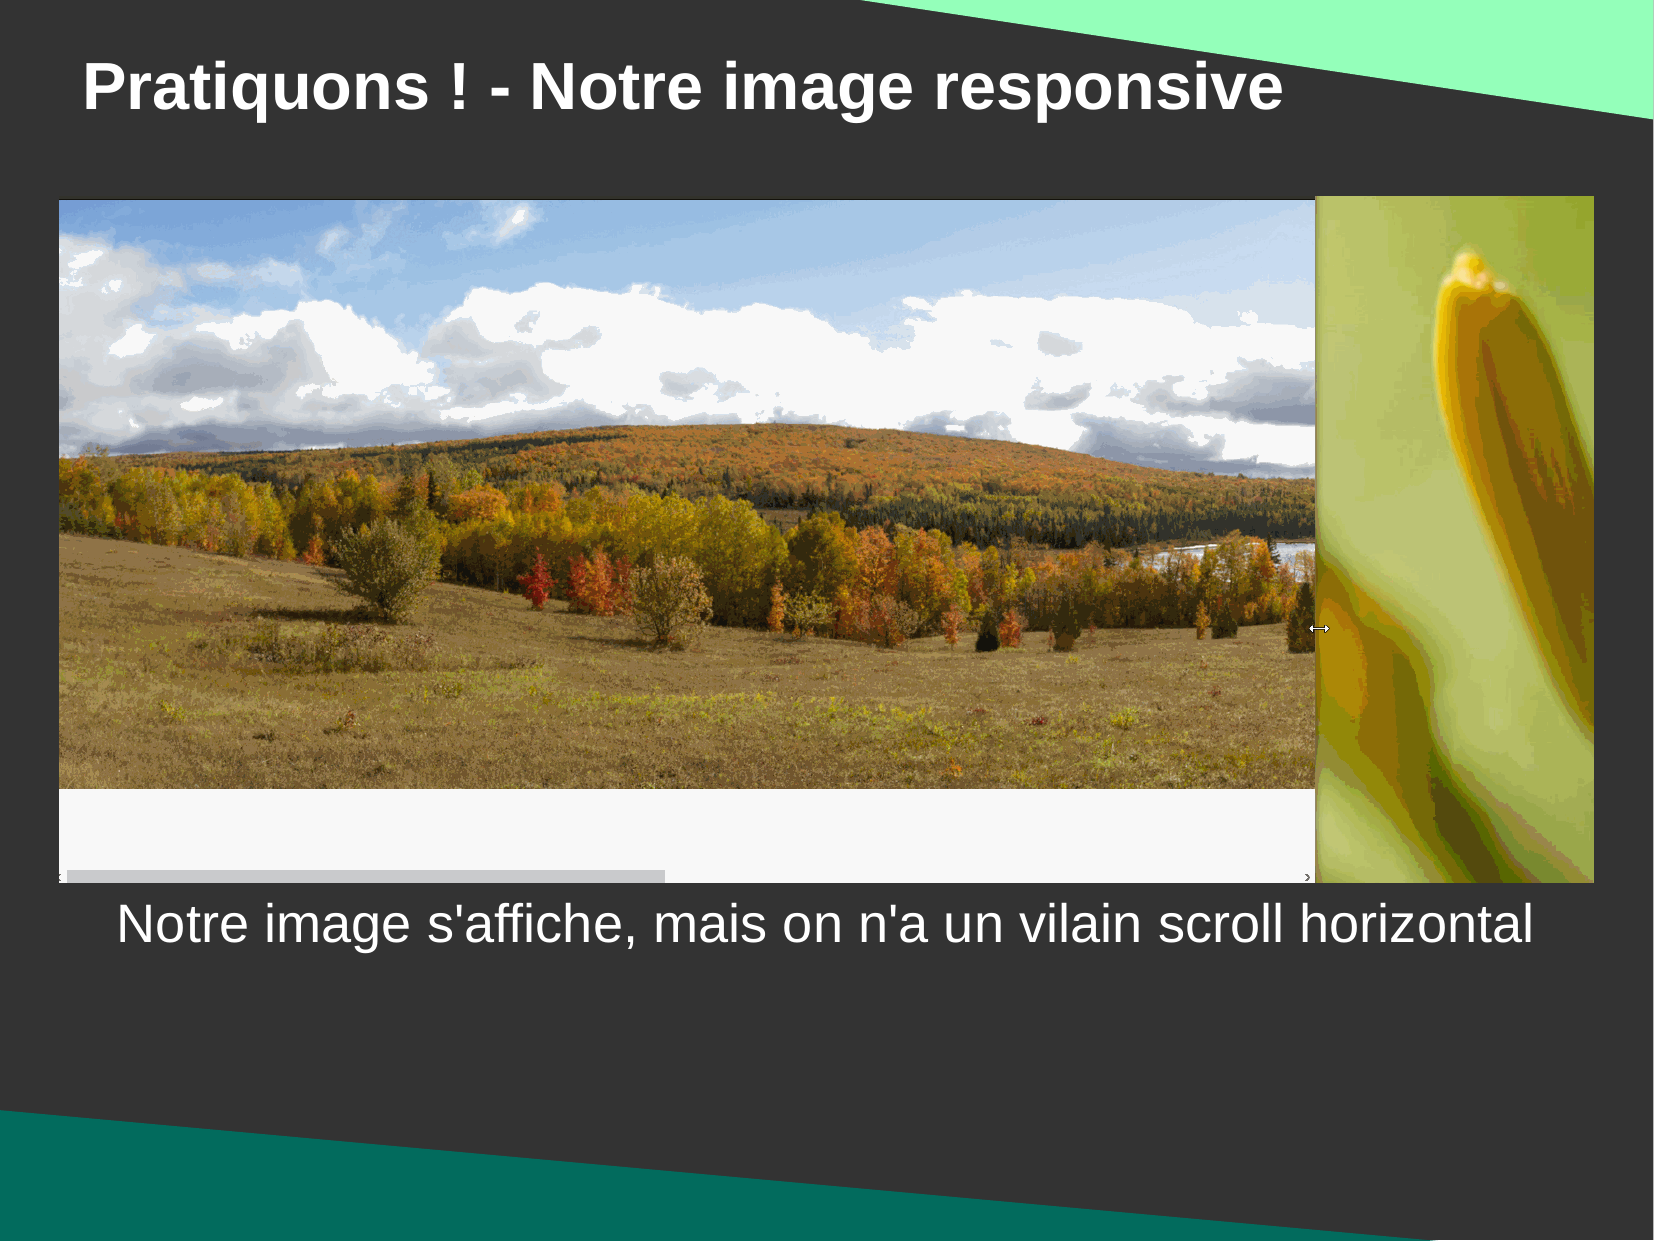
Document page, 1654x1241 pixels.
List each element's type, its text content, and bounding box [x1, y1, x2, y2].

text_box [860, 0, 1654, 120]
title Notre image s'affiche, mais on n'a un vilain scroll horizontal [88, 893, 1565, 957]
title Pratiquons ! - Notre image responsive [82, 49, 1571, 152]
picture [59, 196, 1594, 883]
